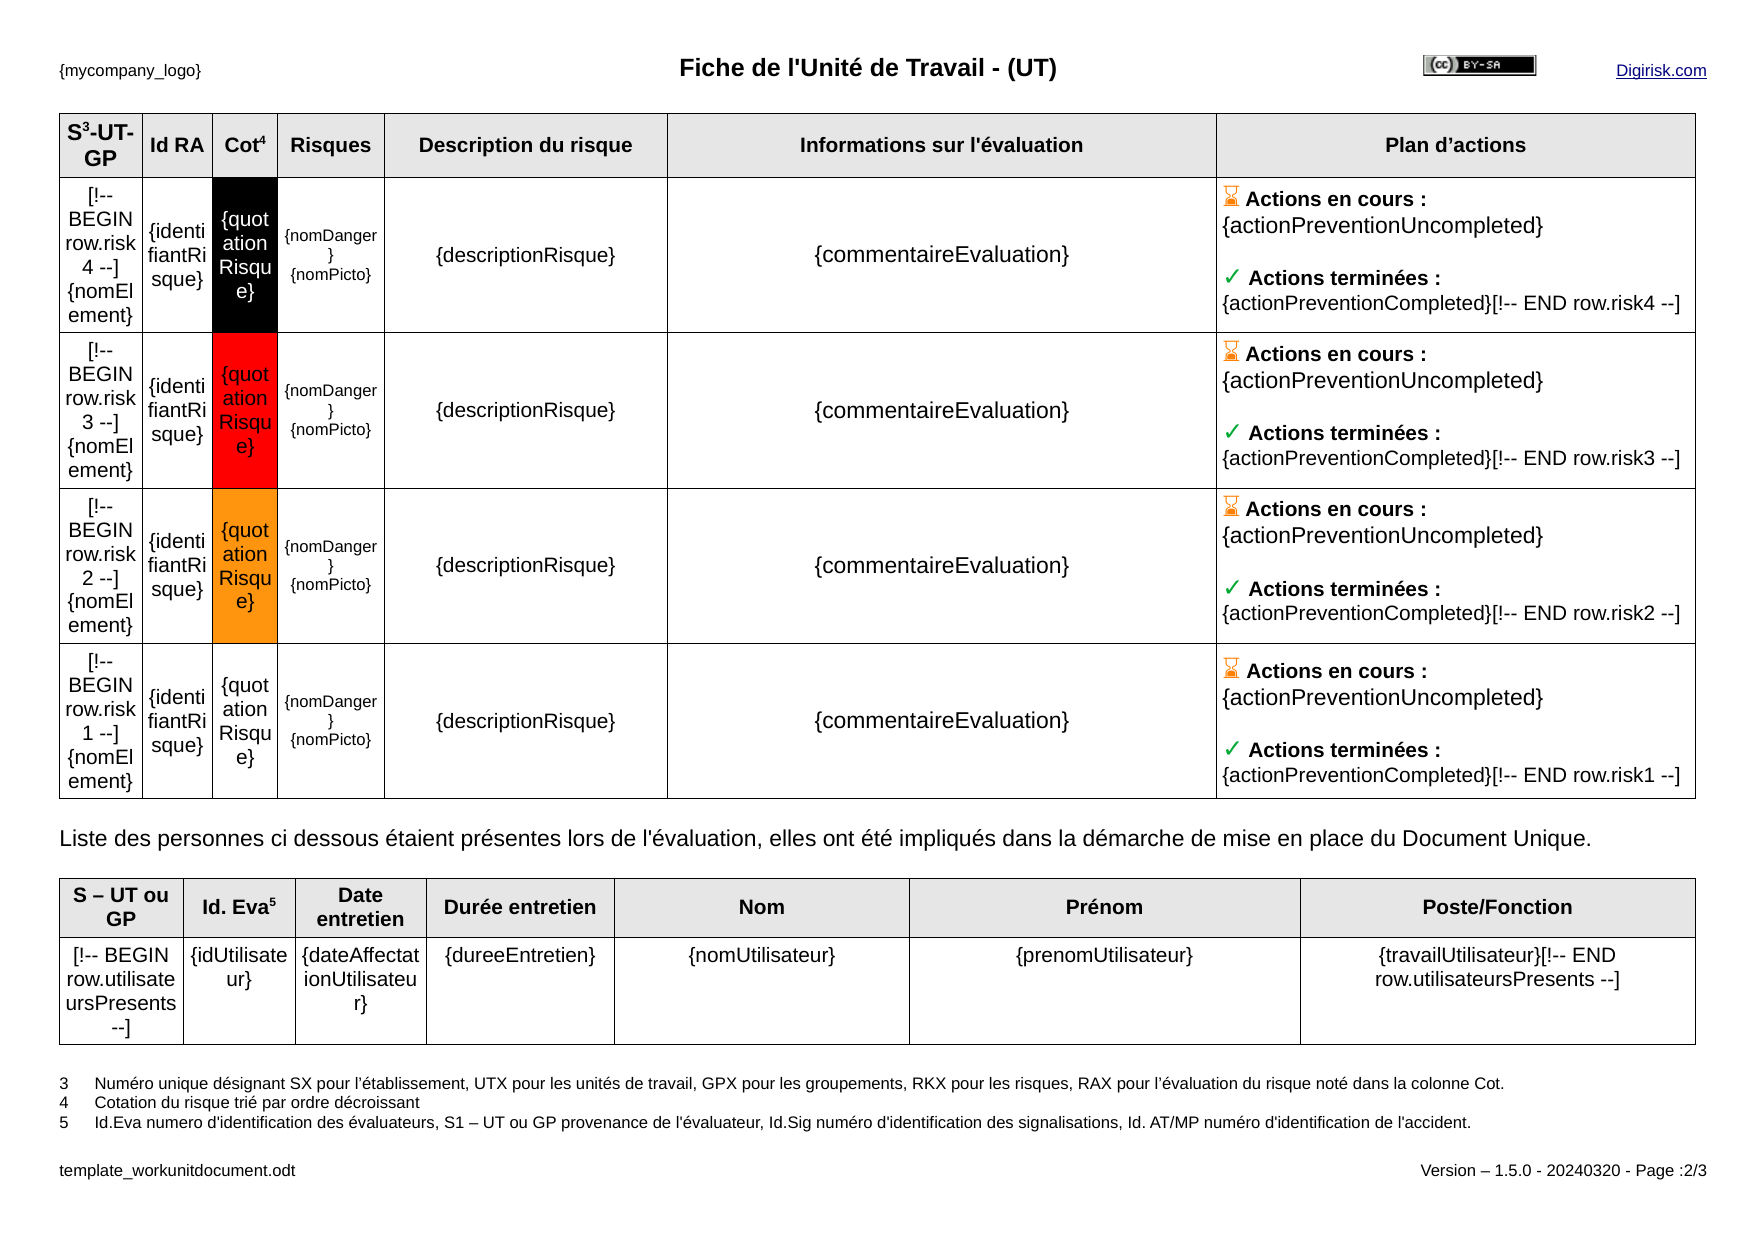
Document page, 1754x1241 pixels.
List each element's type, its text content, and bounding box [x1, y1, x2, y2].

table_cell {nomDanger} {nomPicto} [278, 178, 384, 332]
table_cell {nomDanger} {nomPicto} [278, 489, 384, 643]
table_cell {dureeEntretien} [427, 938, 614, 1044]
table_cell {descriptionRisque} [385, 333, 667, 488]
table_cell {commentaireEvaluation} [668, 489, 1216, 643]
table_cell {commentaireEvaluation} [668, 178, 1216, 332]
text Liste des personnes ci dessous étaient présentes lors de l'évaluation, elles ont été impliqués dans la démarche de mise en place du Document Unique. [59, 825, 1695, 851]
table_cell {nomUtilisateur} [615, 938, 909, 1044]
table_header Poste/Fonction [1301, 879, 1695, 937]
table_cell [!-- BEGIN row.risk4 --]{nomElement} [60, 178, 142, 332]
table_cell ⌛ Actions en cours : {actionPreventionUncompleted} ✓ Actions terminées : {actionPreventionCompleted}[!-- END row.risk4 --] [1217, 178, 1695, 332]
table_cell {quotationRisque} [213, 644, 277, 798]
table_header S – UT ou GP [60, 879, 183, 937]
table_cell [!-- BEGIN row.risk3 --]{nomElement} [60, 333, 142, 488]
table_cell {idUtilisateur} [184, 938, 295, 1044]
table_cell ⌛ Actions en cours : {actionPreventionUncompleted} ✓ Actions terminées : {actionPreventionCompleted}[!-- END row.risk2 --] [1217, 489, 1695, 643]
table_header Plan d’actions [1217, 114, 1695, 177]
table_cell {identifiantRisque} [143, 333, 212, 488]
table_cell {identifiantRisque} [143, 489, 212, 643]
table_header Date entretien [296, 879, 426, 937]
table_cell {quotationRisque} [213, 489, 277, 643]
table_cell [!-- BEGIN row.risk1 --]{nomElement} [60, 644, 142, 798]
table_cell {prenomUtilisateur} [910, 938, 1300, 1044]
picture [1423, 55, 1537, 76]
table_cell {commentaireEvaluation} [668, 644, 1216, 798]
table_cell {descriptionRisque} [385, 489, 667, 643]
table_header Risques [278, 114, 384, 177]
table_cell {descriptionRisque} [385, 178, 667, 332]
table_cell [!-- BEGIN row.risk2 --]{nomElement} [60, 489, 142, 643]
table_header Id. Eva [184, 879, 295, 937]
table_cell [!-- BEGIN row.utilisateursPresents --] [60, 938, 183, 1044]
table_cell {travailUtilisateur}[!-- END row.utilisateursPresents --] [1301, 938, 1695, 1044]
table_header Description du risque [385, 114, 667, 177]
table_cell ⌛ Actions en cours : {actionPreventionUncompleted} ✓ Actions terminées : {actionPreventionCompleted}[!-- END row.risk1 --] [1217, 644, 1695, 798]
table_header Id RA [143, 114, 212, 177]
table_header Informations sur l'évaluation [668, 114, 1216, 177]
table_header Cot [213, 114, 277, 177]
table_cell {dateAffectationUtilisateur} [296, 938, 426, 1044]
table_header S-UT-GP [60, 114, 142, 177]
table_cell {identifiantRisque} [143, 178, 212, 332]
table_cell ⌛ Actions en cours : {actionPreventionUncompleted} ✓ Actions terminées : {actionPreventionCompleted}[!-- END row.risk3 --] [1217, 333, 1695, 488]
table_cell {identifiantRisque} [143, 644, 212, 798]
table_header Nom [615, 879, 909, 937]
table_cell {nomDanger} {nomPicto} [278, 333, 384, 488]
table_cell {quotationRisque} [213, 333, 277, 488]
table_header Durée entretien [427, 879, 614, 937]
table_header Prénom [910, 879, 1300, 937]
table_cell {descriptionRisque} [385, 644, 667, 798]
table_cell {quotationRisque} [213, 178, 277, 332]
table_cell {nomDanger} {nomPicto} [278, 644, 384, 798]
table_cell {commentaireEvaluation} [668, 333, 1216, 488]
